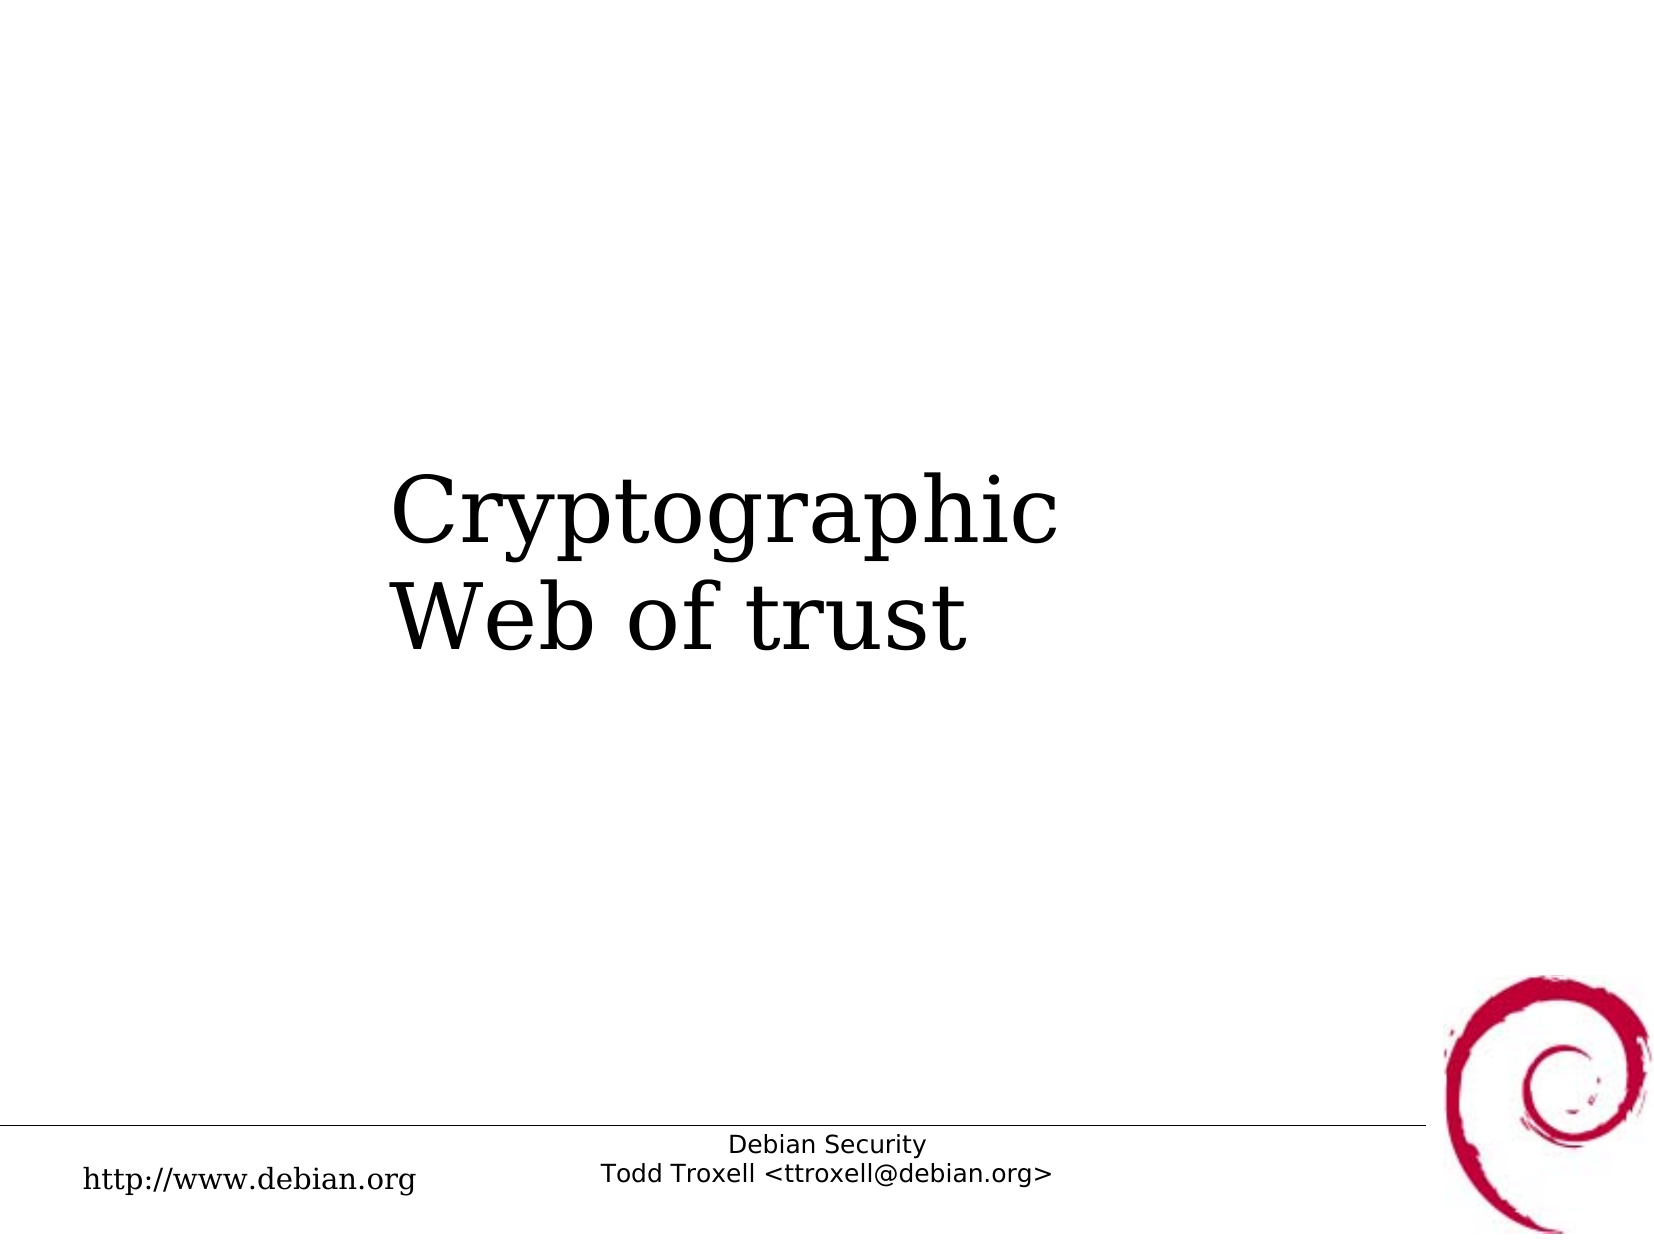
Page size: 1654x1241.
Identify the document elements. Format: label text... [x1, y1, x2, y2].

text_box Cryptographic Web of trust [375, 450, 1276, 826]
picture [1443, 975, 1654, 1234]
